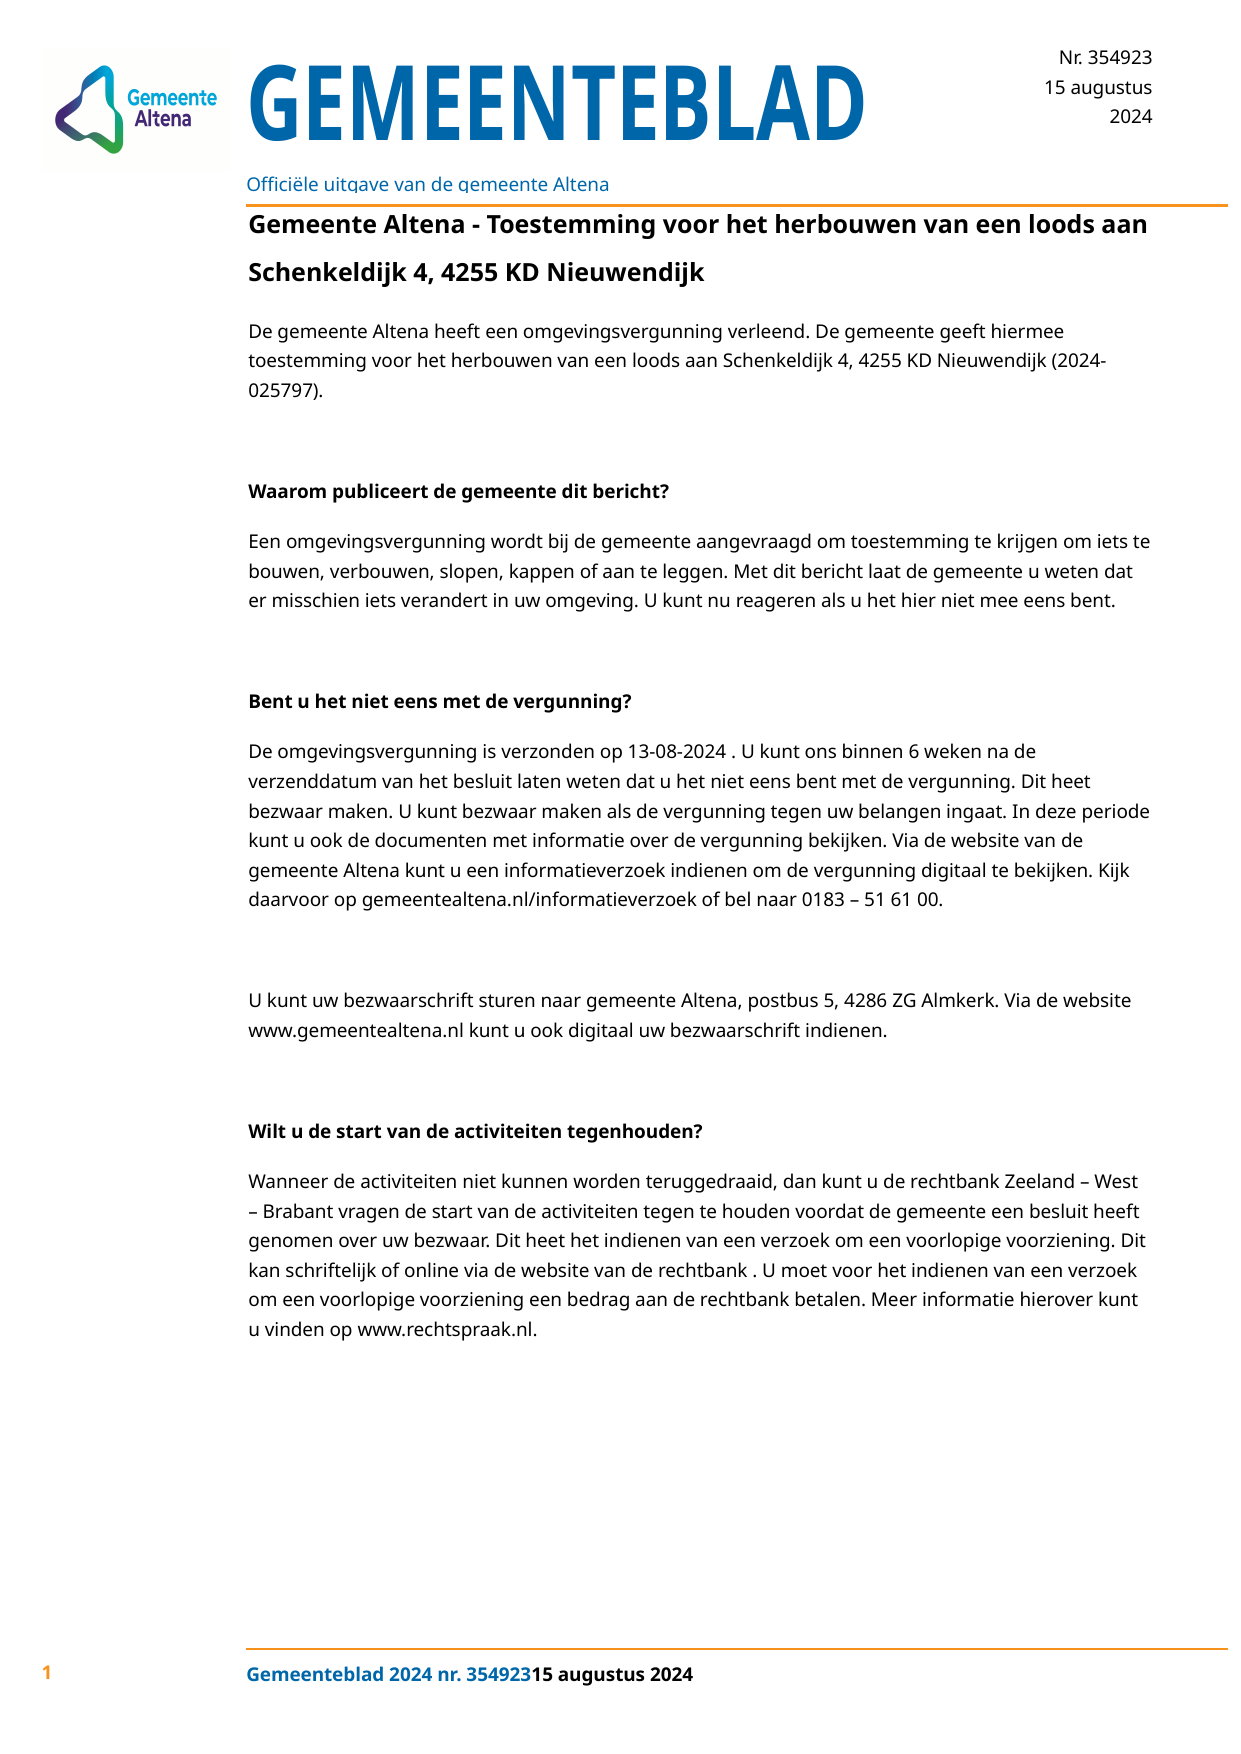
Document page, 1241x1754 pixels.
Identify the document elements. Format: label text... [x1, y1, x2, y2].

text Wanneer de activiteiten niet kunnen worden teruggedraaid, dan kunt u de rechtbank Zeeland – West – Brabant vragen de start van de activiteiten tegen te houden voordat de gemeente een besluit heeft genomen over uw bezwaar. Dit heet het indienen van een verzoek om een voorlopige voorziening. Dit kan schriftelijk of online via de website van de rechtbank . U moet voor het indienen van een verzoek om een voorlopige voorziening een bedrag aan de rechtbank betalen. Meer informatie hierover kunt u vinden op www.rechtspraak.nl. [248, 1168, 1152, 1342]
text Bent u het niet eens met de vergunning? [248, 688, 1152, 714]
text Wilt u de start van de activiteiten tegenhouden? [248, 1118, 1152, 1144]
text Gemeente Altena - Toestemming voor het herbouwen van een loods aan Schenkeldijk 4, 4255 KD Nieuwendijk [248, 207, 1152, 288]
text U kunt uw bezwaarschrift sturen naar gemeente Altena, postbus 5, 4286 ZG Almkerk. Via de website www.gemeentealtena.nl kunt u ook digitaal uw bezwaarschrift indienen. [248, 987, 1152, 1043]
picture [41, 47, 231, 172]
text Waarom publiceert de gemeente dit bericht? [248, 478, 1152, 504]
text Een omgevingsvergunning wordt bij de gemeente aangevraagd om toestemming te krijgen om iets te bouwen, verbouwen, slopen, kappen of aan te leggen. Met dit bericht laat de gemeente u weten dat er misschien iets verandert in uw omgeving. U kunt nu reageren als u het hier niet mee eens bent. [248, 528, 1152, 613]
text De omgevingsvergunning is verzonden op 13-08-2024 . U kunt ons binnen 6 weken na de verzenddatum van het besluit laten weten dat u het niet eens bent met de vergunning. Dit heet bezwaar maken. U kunt bezwaar maken als de vergunning tegen uw belangen ingaat. In deze periode kunt u ook de documenten met informatie over de vergunning bekijken. Via de website van de gemeente Altena kunt u een informatieverzoek indienen om de vergunning digitaal te bekijken. Kijk daarvoor op gemeentealtena.nl/informatieverzoek of bel naar 0183 – 51 61 00. [248, 739, 1152, 912]
text De gemeente Altena heeft een omgevingsvergunning verleend. De gemeente geeft hiermee toestemming voor het herbouwen van een loods aan Schenkeldijk 4, 4255 KD Nieuwendijk (2024-025797). [248, 318, 1152, 403]
